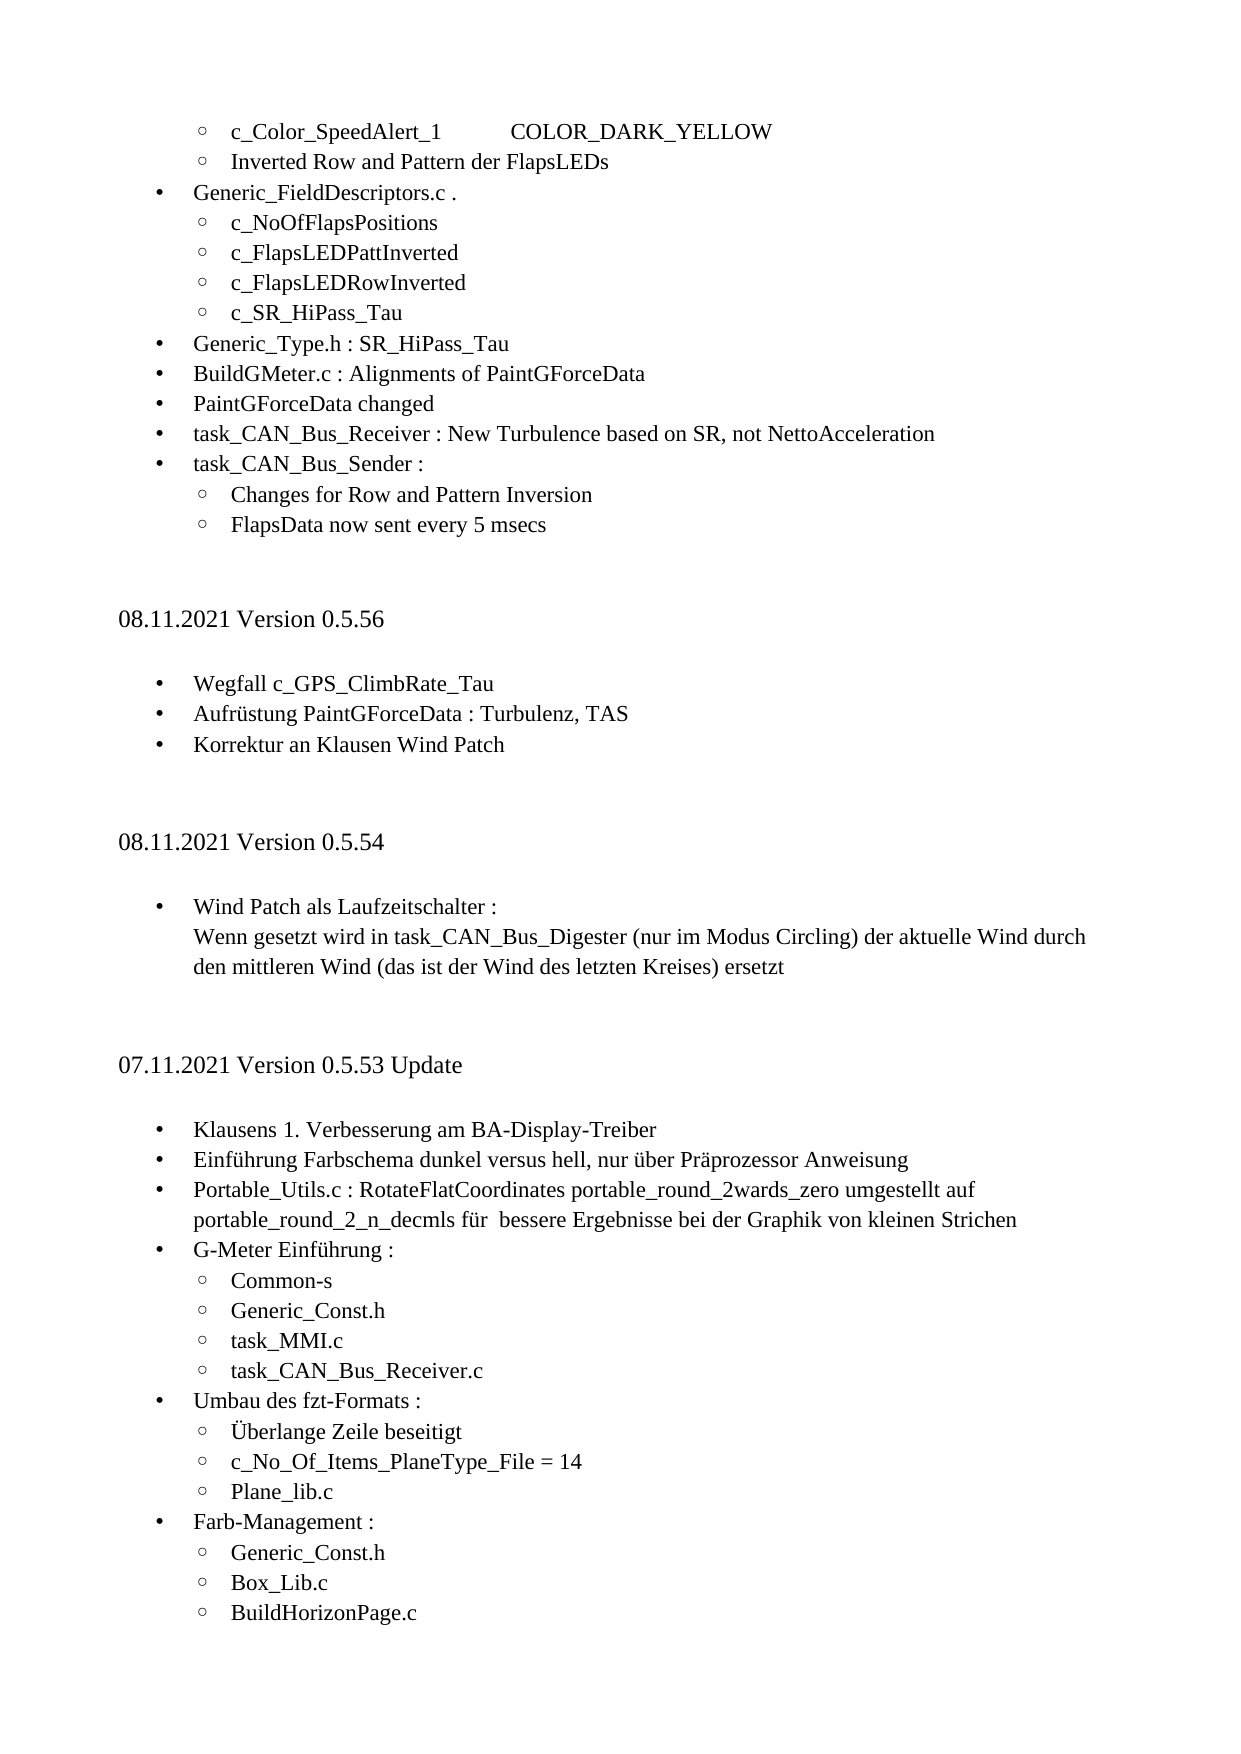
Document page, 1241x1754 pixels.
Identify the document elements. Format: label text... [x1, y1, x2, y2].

list Plane_lib.c [193, 1478, 1122, 1504]
list task_MMI.c [193, 1327, 1122, 1353]
list Common-s [193, 1267, 1122, 1293]
list Changes for Row and Pattern Inversion [193, 481, 1122, 507]
list Inverted Row and Pattern der FlapsLEDs [193, 148, 1122, 175]
list Überlange Zeile beseitigt [193, 1418, 1122, 1444]
list Aufrüstung PaintGForceData : Turbulenz, TAS [156, 701, 1122, 727]
list Generic_Const.h [193, 1297, 1122, 1323]
list c_Color_SpeedAlert_1 COLOR_DARK_YELLOW [193, 118, 1122, 144]
list task_CAN_Bus_Receiver.c [193, 1357, 1122, 1384]
list Generic_Type.h : SR_HiPass_Tau [156, 329, 1122, 356]
list Einführung Farbschema dunkel versus hell, nur über Präprozessor Anweisung [156, 1146, 1122, 1172]
list Klausens 1. Verbesserung am BA-Display-Treiber [156, 1116, 1122, 1142]
list Generic_Const.h [193, 1539, 1122, 1565]
list G-Meter Einführung : [156, 1237, 1122, 1263]
list PaintGForceData changed [156, 390, 1122, 416]
list Box_Lib.c [193, 1569, 1122, 1595]
list Portable_Utils.c : RotateFlatCoordinates portable_round_2wards_zero umgestellt auf portable_round_2_n_decmls für bessere Ergebnisse bei der Graphik von kleinen Strichen [156, 1176, 1122, 1233]
text 07.11.2021 Version 0.5.53 Update [118, 1050, 1122, 1078]
list task_CAN_Bus_Sender : [156, 450, 1122, 477]
list BuildHorizonPage.c [193, 1599, 1122, 1625]
list c_No_Of_Items_PlaneType_File = 14 [193, 1448, 1122, 1474]
list c_FlapsLEDRowInverted [193, 269, 1122, 296]
list Wind Patch als Laufzeitschalter : Wenn gesetzt wird in task_CAN_Bus_Digester (nur im Modus Circling) der aktuelle Wind durch den mittleren Wind (das ist der Wind des letzten Kreises) ersetzt [156, 893, 1122, 980]
list FlapsData now sent every 5 msecs [193, 511, 1122, 537]
text 08.11.2021 Version 0.5.54 [118, 827, 1122, 856]
list Generic_FieldDescriptors.c . [156, 178, 1122, 205]
list Wegfall c_GPS_ClimbRate_Tau [156, 670, 1122, 697]
text 08.11.2021 Version 0.5.56 [118, 604, 1122, 633]
list Umbau des fzt-Formats : [156, 1388, 1122, 1414]
list c_FlapsLEDPattInverted [193, 239, 1122, 265]
list c_SR_HiPass_Tau [193, 299, 1122, 326]
list task_CAN_Bus_Receiver : New Turbulence based on SR, not NettoAcceleration [156, 420, 1122, 447]
list Korrektur an Klausen Wind Patch [156, 731, 1122, 757]
list Farb-Management : [156, 1508, 1122, 1535]
list c_NoOfFlapsPositions [193, 209, 1122, 235]
list BuildGMeter.c : Alignments of PaintGForceData [156, 360, 1122, 386]
